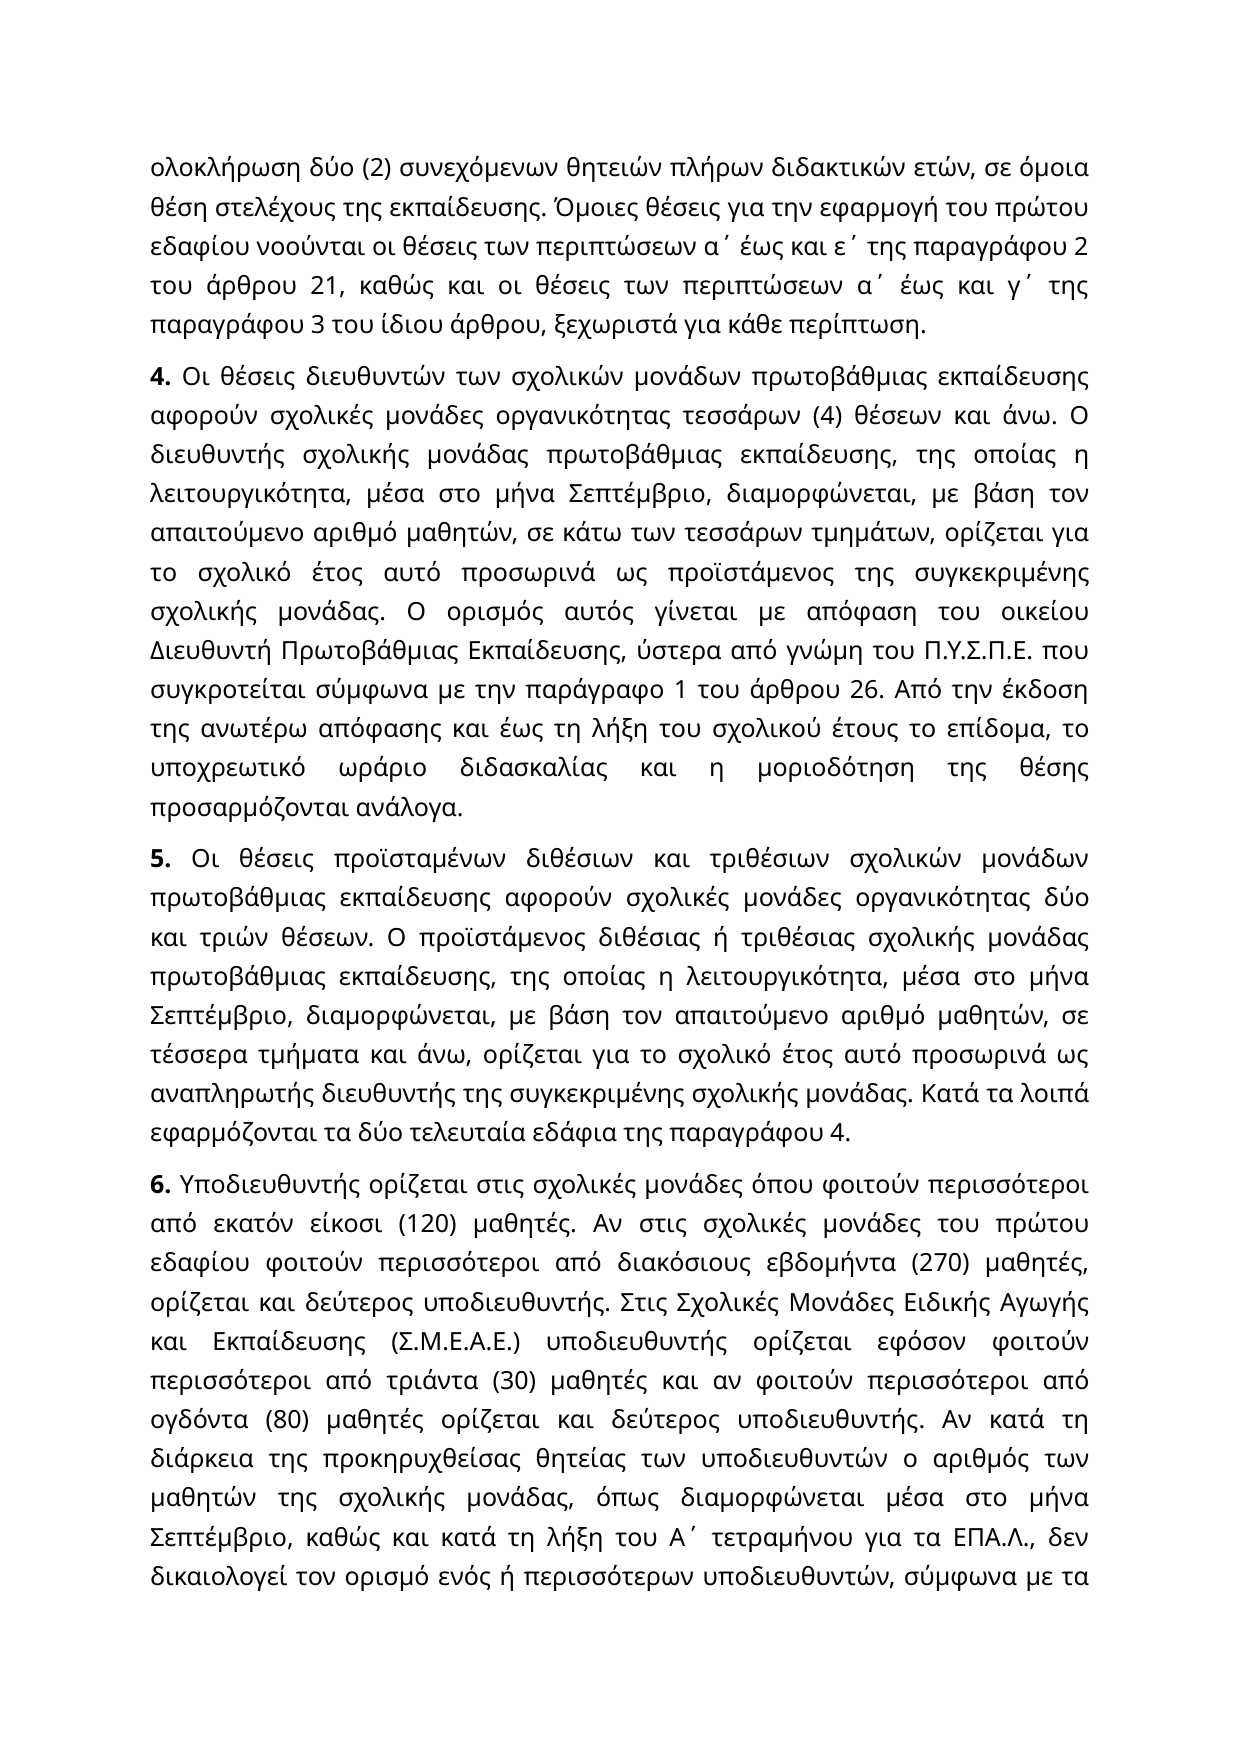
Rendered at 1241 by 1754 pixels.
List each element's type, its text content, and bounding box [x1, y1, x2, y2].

text 6. Υποδιευθυντής ορίζεται στις σχολικές μονάδες όπου φοιτούν περισσότεροι από εκατόν είκοσι (120) μαθητές. Αν στις σχολικές μονάδες του πρώτου εδαφίου φοιτούν περισσότεροι από διακόσιους εβδομήντα (270) μαθητές, ορίζεται και δεύτερος υποδιευθυντής. Στις Σχολικές Μονάδες Ειδικής Αγωγής και Εκπαίδευσης (Σ.Μ.Ε.Α.Ε.) υποδιευθυντής ορίζεται εφόσον φοιτούν περισσότεροι από τριάντα (30) μαθητές και αν φοιτούν περισσότεροι από ογδόντα (80) μαθητές ορίζεται και δεύτερος υποδιευθυντής. Αν κατά τη διάρκεια της προκηρυχθείσας θητείας των υποδιευθυντών ο αριθμός των μαθητών της σχολικής μονάδας, όπως διαμορφώνεται μέσα στο μήνα Σεπτέμβριο, καθώς και κατά τη λήξη του Α΄ τετραμήνου για τα ΕΠΑ.Λ., δεν δικαιολογεί τον ορισμό ενός ή περισσότερων υποδιευθυντών, σύμφωνα με τα [150, 1167, 1090, 1592]
text 4. Οι θέσεις διευθυντών των σχολικών μονάδων πρωτοβάθμιας εκπαίδευσης αφορούν σχολικές μονάδες οργανικότητας τεσσάρων (4) θέσεων και άνω. Ο διευθυντής σχολικής μονάδας πρωτοβάθμιας εκπαίδευσης, της οποίας η λειτουργικότητα, μέσα στο μήνα Σεπτέμβριο, διαμορφώνεται, με βάση τον απαιτούμενο αριθμό μαθητών, σε κάτω των τεσσάρων τμημάτων, ορίζεται για το σχολικό έτος αυτό προσωρινά ως προϊστάμενος της συγκεκριμένης σχολικής μονάδας. Ο ορισμός αυτός γίνεται με απόφαση του οικείου Διευθυντή Πρωτοβάθμιας Εκπαίδευσης, ύστερα από γνώμη του Π.Υ.Σ.Π.Ε. που συγκροτείται σύμφωνα με την παράγραφο 1 του άρθρου 26. Από την έκδοση της ανωτέρω απόφασης και έως τη λήξη του σχολικού έτους το επίδομα, το υποχρεωτικό ωράριο διδασκαλίας και η μοριοδότηση της θέσης προσαρμόζονται ανάλογα. [150, 358, 1090, 823]
text ολοκλήρωση δύο (2) συνεχόμενων θητειών πλήρων διδακτικών ετών, σε όμοια θέση στελέχους της εκπαίδευσης. Όμοιες θέσεις για την εφαρμογή του πρώτου εδαφίου νοούνται οι θέσεις των περιπτώσεων α΄ έως και ε΄ της παραγράφου 2 του άρθρου 21, καθώς και οι θέσεις των περιπτώσεων α΄ έως και γ΄ της παραγράφου 3 του ίδιου άρθρου, ξεχωριστά για κάθε περίπτωση. [150, 150, 1090, 341]
text 5. Οι θέσεις προϊσταμένων διθέσιων και τριθέσιων σχολικών μονάδων πρωτοβάθμιας εκπαίδευσης αφορούν σχολικές μονάδες οργανικότητας δύο και τριών θέσεων. Ο προϊστάμενος διθέσιας ή τριθέσιας σχολικής μονάδας πρωτοβάθμιας εκπαίδευσης, της οποίας η λειτουργικότητα, μέσα στο μήνα Σεπτέμβριο, διαμορφώνεται, με βάση τον απαιτούμενο αριθμό μαθητών, σε τέσσερα τμήματα και άνω, ορίζεται για το σχολικό έτος αυτό προσωρινά ως αναπληρωτής διευθυντής της συγκεκριμένης σχολικής μονάδας. Κατά τα λοιπά εφαρμόζονται τα δύο τελευταία εδάφια της παραγράφου 4. [150, 841, 1090, 1149]
